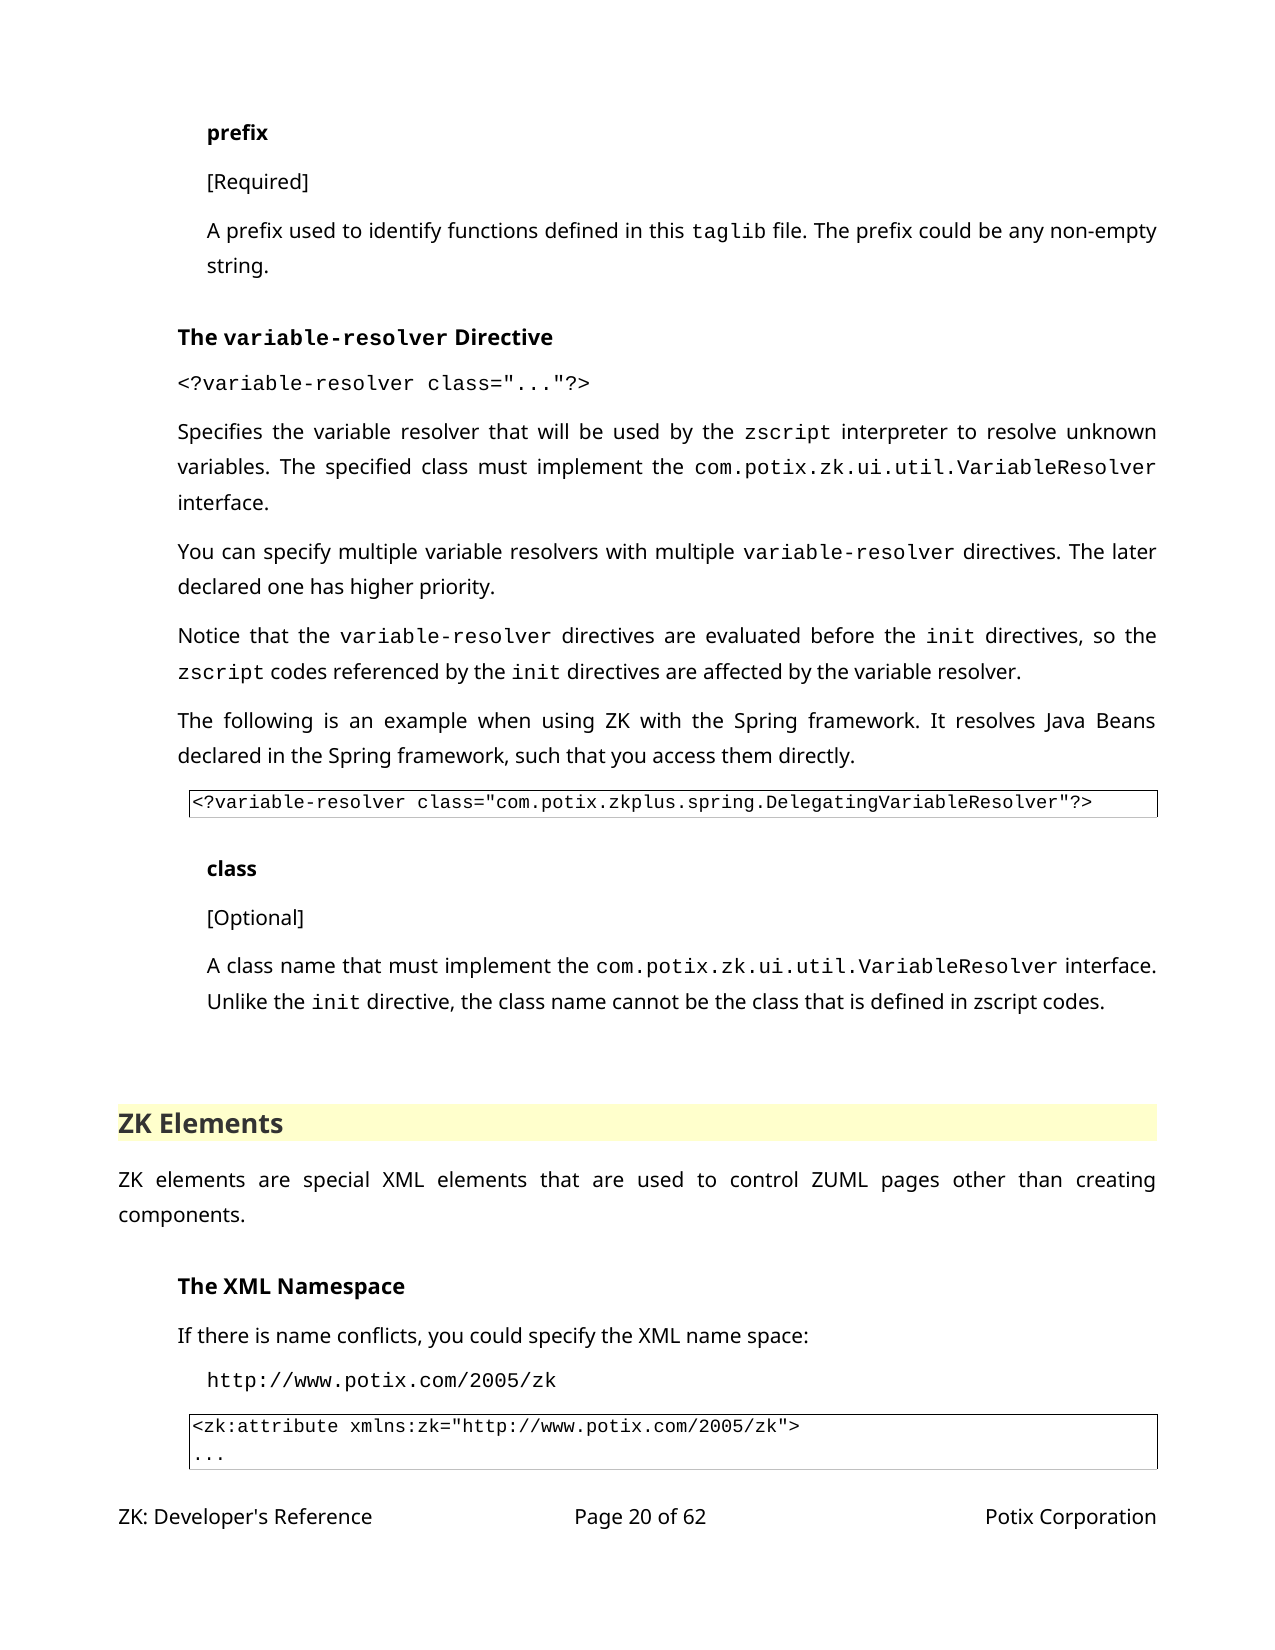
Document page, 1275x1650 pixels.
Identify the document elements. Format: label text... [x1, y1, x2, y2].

text <?variable-resolver class="com.potix.zkplus.spring.DelegatingVariableResolver"?> [190, 791, 1157, 817]
text A prefix used to identify functions defined in this taglib file. The prefix could be any non-empty string. [207, 216, 1157, 279]
text A class name that must implement the com.potix.zk.ui.util.VariableResolver interface. Unlike the init directive, the class name cannot be the class that is defined in zscript codes. [207, 952, 1157, 1016]
text Notice that the variable-resolver directives are evaluated before the init directives, so the zscript codes referenced by the init directives are affected by the variable resolver. [177, 621, 1157, 685]
subtitle ZK Elements [118, 1104, 1157, 1141]
text [Optional] [207, 903, 1157, 931]
text <?variable-resolver class="..."?> [177, 373, 1157, 396]
subtitle prefix [207, 118, 1157, 146]
text If there is name conflicts, you could specify the XML name space: [177, 1321, 1157, 1349]
text <zk:attribute xmlns:zk="http://www.potix.com/2005/zk"> [190, 1415, 1157, 1438]
text ... [190, 1441, 1157, 1469]
subtitle The XML Namespace [177, 1271, 1157, 1301]
text The following is an example when using ZK with the Spring framework. It resolves Java Beans declared in the Spring framework, such that you access them directly. [177, 706, 1157, 769]
text ZK elements are special XML elements that are used to control ZUML pages other than creating components. [118, 1165, 1157, 1228]
subtitle The variable-resolver Directive [177, 322, 1157, 352]
text [Required] [207, 167, 1157, 195]
text http://www.potix.com/2005/zk [207, 1370, 1157, 1394]
subtitle class [207, 854, 1157, 882]
text You can specify multiple variable resolvers with multiple variable-resolver directives. The later declared one has higher priority. [177, 537, 1157, 601]
text Specifies the variable resolver that will be used by the zscript interpreter to resolve unknown variables. The specified class must implement the com.potix.zk.ui.util.VariableResolver interface. [177, 417, 1157, 516]
